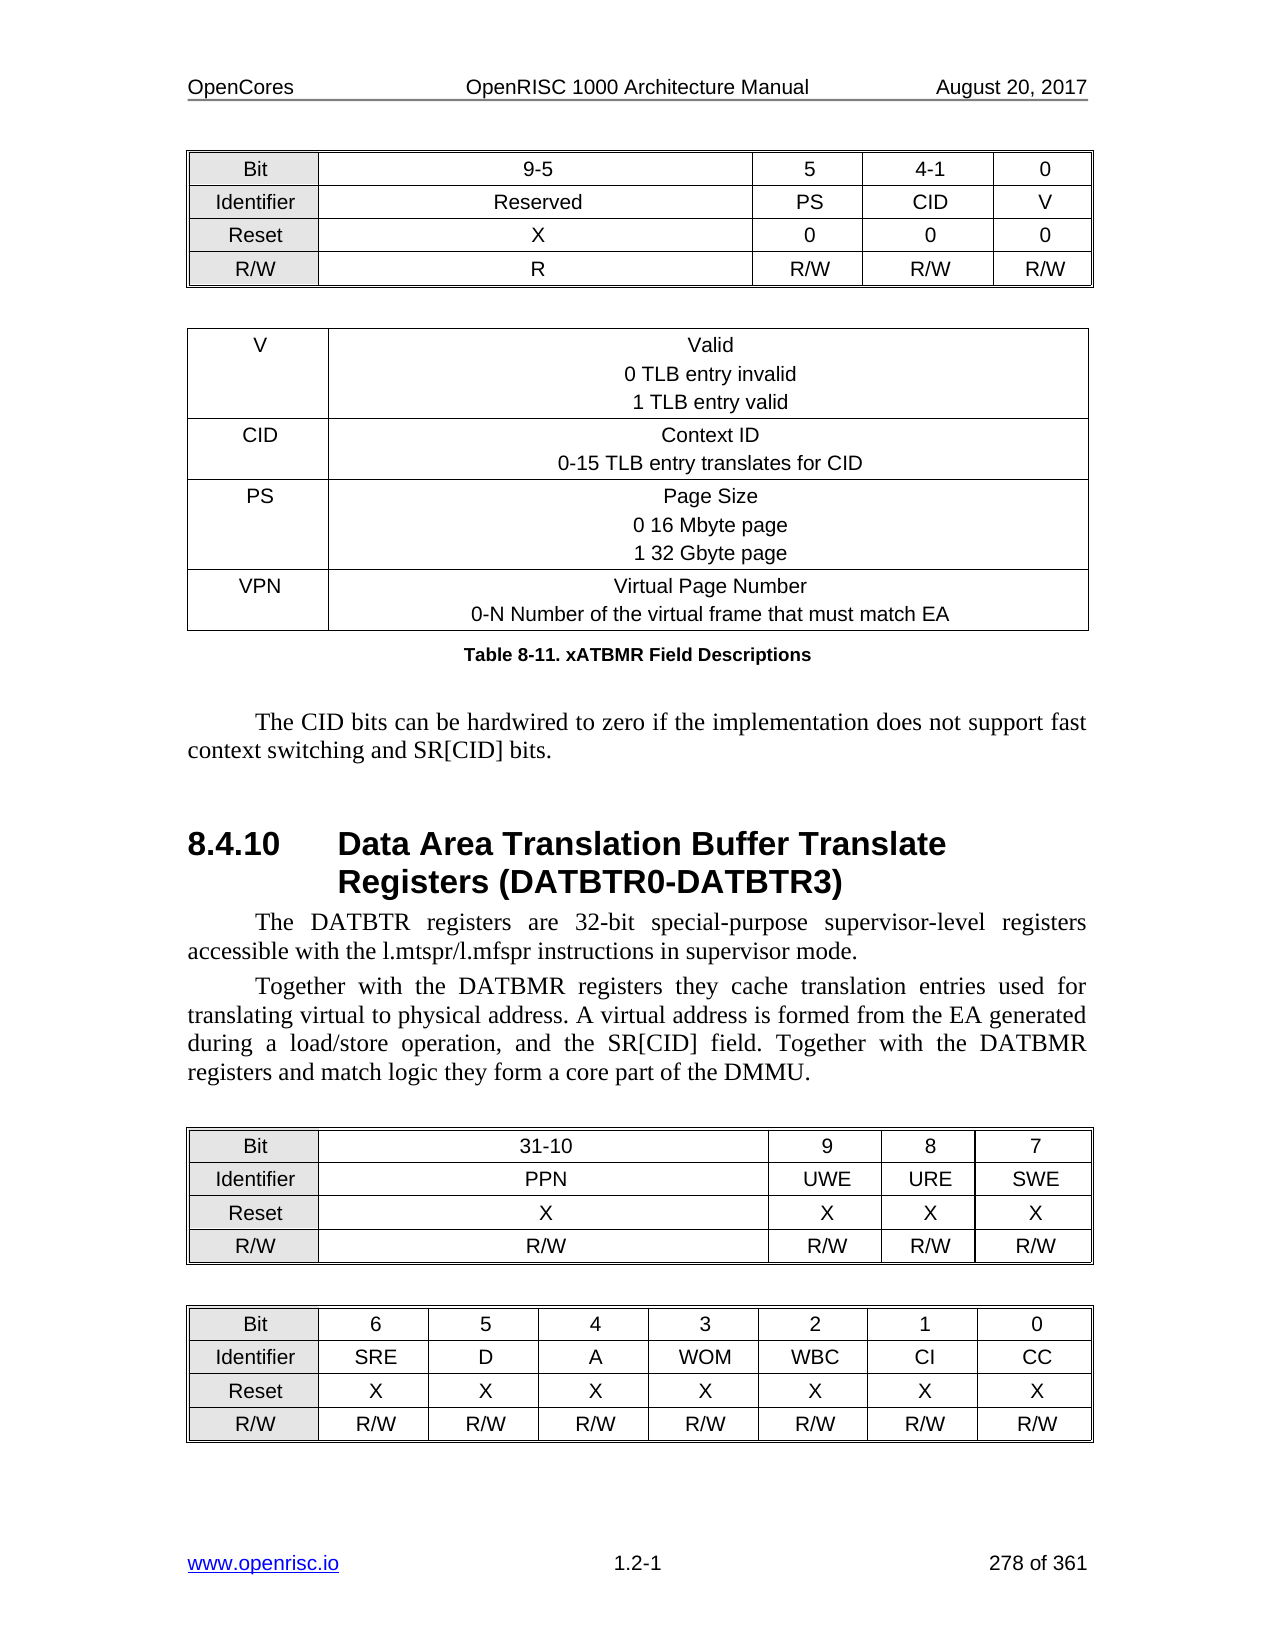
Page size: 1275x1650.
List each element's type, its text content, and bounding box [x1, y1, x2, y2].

table_cell R/W [868, 1408, 977, 1440]
table_cell Virtual Page Number 0-N Number of the virtual frame that must match EA [329, 570, 1088, 630]
table_cell VPN [188, 570, 328, 630]
table_cell R/W [882, 1230, 974, 1262]
text The DATBTR registers are 32-bit special-purpose supervisor-level registers accessible with the l.mtspr/l.mfspr instructions in supervisor mode. [187, 907, 1087, 965]
table_cell R/W [539, 1408, 648, 1440]
table_cell A [539, 1341, 648, 1373]
table_cell X [429, 1374, 538, 1407]
table_header 5 [753, 153, 862, 184]
table_cell X [649, 1374, 758, 1407]
table_cell SWE [976, 1163, 1091, 1195]
table_header 1 [868, 1309, 977, 1340]
table_cell Reset [190, 1374, 318, 1407]
table_cell R/W [429, 1408, 538, 1440]
table_cell X [978, 1374, 1091, 1407]
table_cell CC [978, 1341, 1091, 1373]
table_cell 0 [863, 219, 993, 251]
table_header 9 [769, 1131, 881, 1162]
table_header V [188, 329, 328, 418]
table_header 0 [994, 153, 1091, 184]
table_header Valid 0 TLB entry invalid 1 TLB entry valid [329, 329, 1088, 418]
table_header Bit [190, 1131, 318, 1162]
table_cell R/W [190, 1408, 318, 1440]
table_cell 0 [753, 219, 862, 251]
table_cell R/W [190, 1230, 318, 1262]
table_cell URE [882, 1163, 974, 1195]
table_cell R/W [753, 252, 862, 284]
table_cell Identifier [190, 1341, 318, 1373]
table_cell R/W [994, 252, 1091, 284]
table_cell V [994, 186, 1091, 218]
table_header 5 [429, 1309, 538, 1340]
table_cell Page Size 0 16 Mbyte page 1 32 Gbyte page [329, 480, 1088, 569]
table_header 4 [539, 1309, 648, 1340]
table_cell X [319, 1374, 428, 1407]
table_cell R/W [769, 1230, 881, 1262]
table_cell PS [753, 186, 862, 218]
text The CID bits can be hardwired to zero if the implementation does not support fast context switching and SR[CID] bits. [187, 707, 1087, 764]
table_cell R/W [319, 1408, 428, 1440]
table_cell X [319, 1196, 768, 1228]
table_header 2 [759, 1309, 867, 1340]
table_cell R/W [190, 252, 318, 284]
table_cell X [868, 1374, 977, 1407]
table_cell R/W [978, 1408, 1091, 1440]
text Together with the DATBMR registers they cache translation entries used for translating virtual to physical address. A virtual address is formed from the EA generated during a load/store operation, and the SR[CID] field. Together with the DATBMR registers and match logic they form a core part of the DMMU. [187, 971, 1087, 1086]
subtitle Data Area Translation Buffer Translate Registers (DATBTR0-DATBTR3) [187, 824, 1087, 901]
table_cell CID [863, 186, 993, 218]
table_cell Reserved [319, 186, 752, 218]
table_cell Reset [190, 219, 318, 251]
table_cell X [319, 219, 752, 251]
table_cell CI [868, 1341, 977, 1373]
table_cell Reset [190, 1196, 318, 1228]
table_cell 0 [994, 219, 1091, 251]
table_header 7 [976, 1131, 1091, 1162]
table_cell WBC [759, 1341, 867, 1373]
table_header 3 [649, 1309, 758, 1340]
table_cell R/W [319, 1230, 768, 1262]
table_cell R [319, 252, 752, 284]
table_cell D [429, 1341, 538, 1373]
table_cell X [769, 1196, 881, 1228]
table_cell X [759, 1374, 867, 1407]
table_header 4-1 [863, 153, 993, 184]
table_cell R/W [759, 1408, 867, 1440]
text Table 8-11. xATBMR Field Descriptions [187, 644, 1087, 665]
table_cell PPN [319, 1163, 768, 1195]
table_header 31-10 [319, 1131, 768, 1162]
table_cell R/W [863, 252, 993, 284]
table_header Bit [190, 1309, 318, 1340]
table_cell R/W [976, 1230, 1091, 1262]
table_cell Identifier [190, 186, 318, 218]
table_header Bit [190, 153, 318, 184]
table_cell Context ID 0-15 TLB entry translates for CID [329, 419, 1088, 479]
table_cell X [539, 1374, 648, 1407]
table_cell X [882, 1196, 974, 1228]
table_header 8 [882, 1131, 974, 1162]
table_cell PS [188, 480, 328, 569]
table_cell Identifier [190, 1163, 318, 1195]
table_cell CID [188, 419, 328, 479]
table_cell WOM [649, 1341, 758, 1373]
table_cell SRE [319, 1341, 428, 1373]
table_header 6 [319, 1309, 428, 1340]
table_header 0 [978, 1309, 1091, 1340]
table_header 9-5 [319, 153, 752, 184]
table_cell UWE [769, 1163, 881, 1195]
table_cell R/W [649, 1408, 758, 1440]
table_cell X [976, 1196, 1091, 1228]
